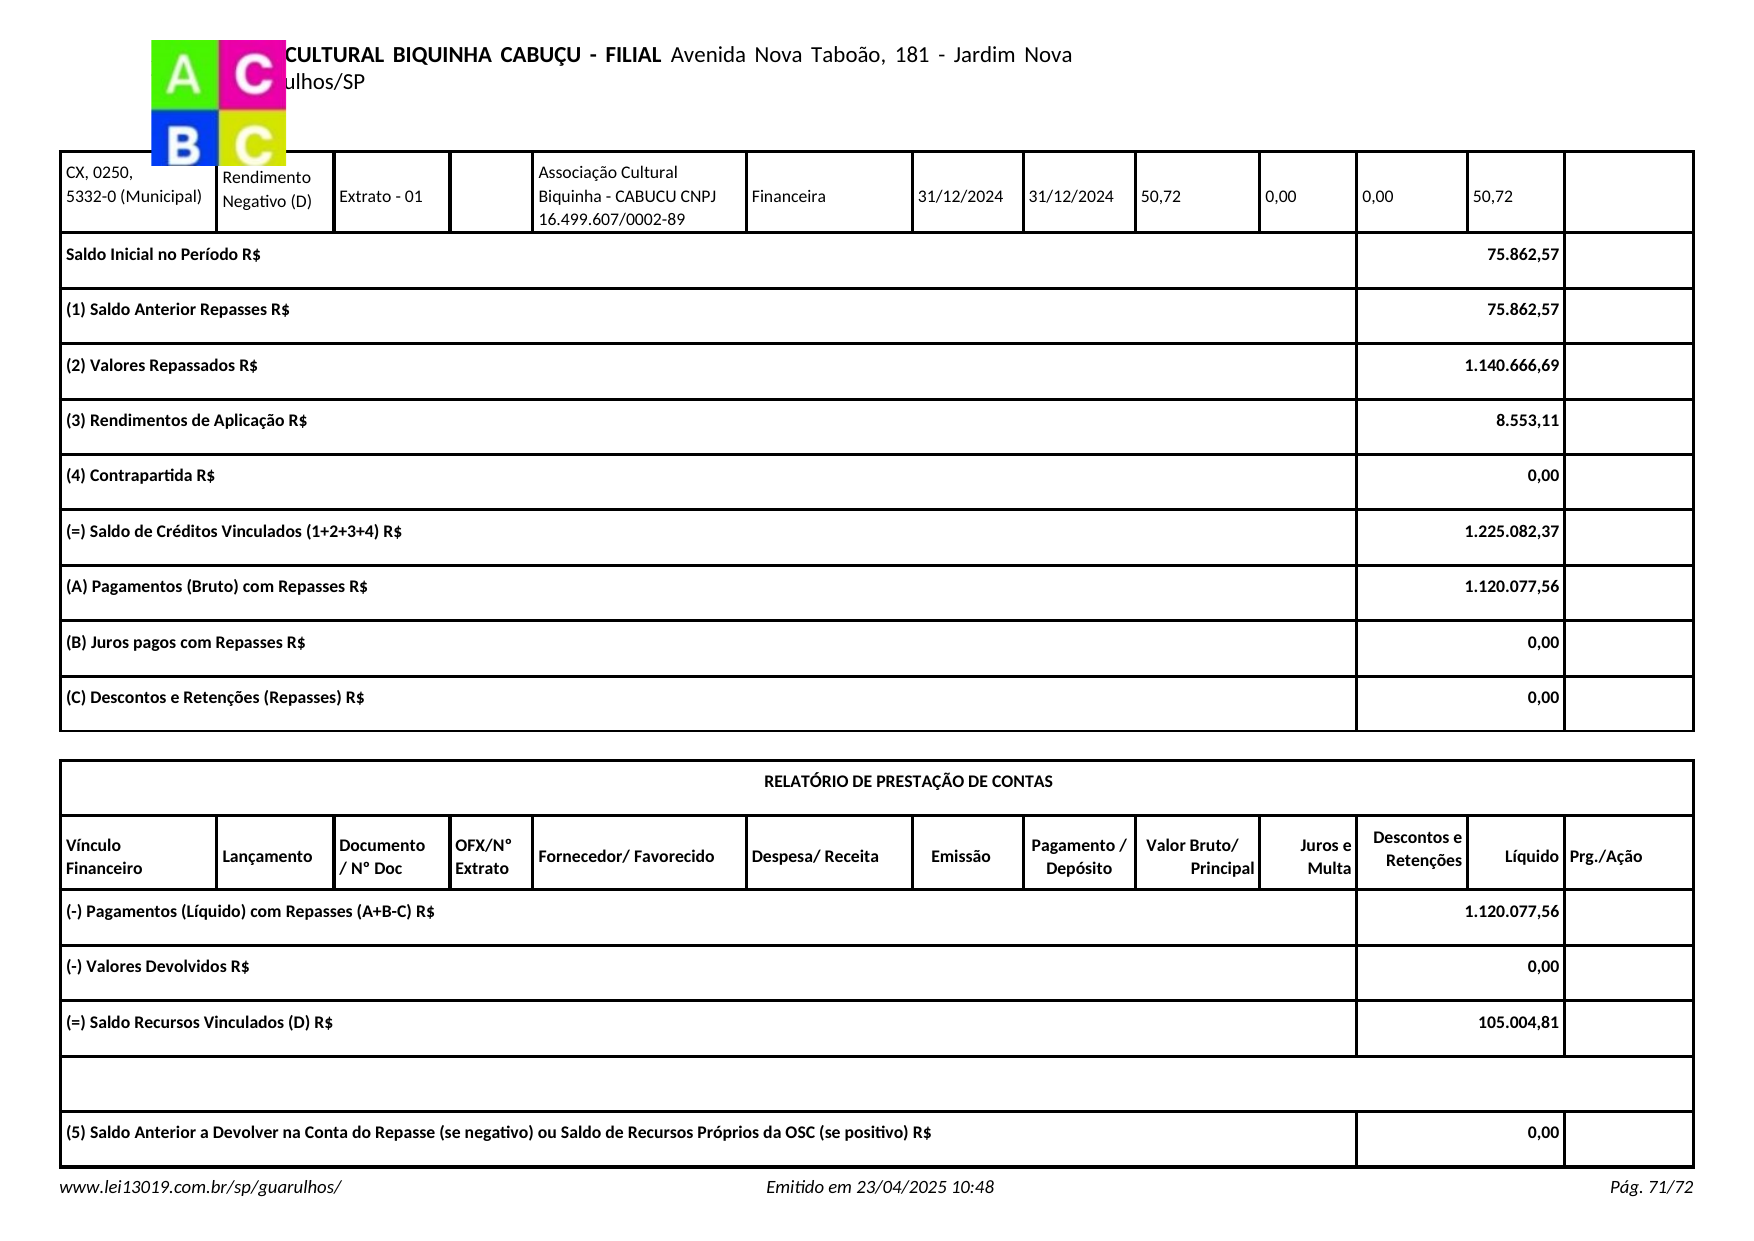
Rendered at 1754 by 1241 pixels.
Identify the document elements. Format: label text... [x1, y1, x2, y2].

table_cell [533, 345, 1135, 397]
table_cell [1135, 456, 1260, 508]
table_cell 0,00 [1358, 1113, 1563, 1165]
table_cell [62, 1058, 1135, 1110]
table_cell [1260, 678, 1355, 730]
table_cell Saldo Inicial no Período R$ [62, 234, 533, 287]
table_cell 1.140.666,69 [1358, 345, 1563, 397]
table_cell [533, 234, 1135, 287]
table_cell 1.120.077,56 [1358, 891, 1563, 944]
table_cell [533, 511, 1135, 564]
table_cell [1566, 891, 1692, 944]
table_cell [1135, 567, 1260, 619]
table_cell Vínculo Financeiro [62, 817, 215, 888]
table_cell [1135, 401, 1260, 453]
table_cell (A) Pagamentos (Bruto) com Repasses R$ [62, 567, 533, 619]
table_cell [452, 153, 531, 231]
table_cell Documento / Nº Doc [336, 817, 448, 888]
table_cell [1566, 401, 1692, 453]
table_cell Associação Cultural Biquinha - CABUCU CNPJ 16.499.607/0002-89 [534, 153, 745, 231]
table_cell (-) Pagamentos (Líquido) com Repasses (A+B-C) R$ [62, 891, 1135, 944]
table_cell [1135, 891, 1260, 944]
table_cell 31/12/2024 [1025, 153, 1134, 231]
table_cell 75.862,57 [1358, 290, 1563, 342]
table_cell Lançamento [218, 817, 332, 888]
table_cell OFX/Nº Extrato [452, 817, 531, 888]
table_cell (C) Descontos e Retenções (Repasses) R$ [62, 678, 533, 730]
table_cell [533, 567, 1135, 619]
table_cell 1.225.082,37 [1358, 511, 1563, 564]
table_cell [1135, 234, 1260, 287]
table_cell CX, 0250, 5332-0 (Municipal) [62, 153, 215, 231]
table_cell [1566, 1002, 1692, 1054]
table_cell [1260, 567, 1355, 619]
table_cell Extrato - 01 [336, 153, 448, 231]
table_cell [1260, 511, 1355, 564]
table_cell [1135, 678, 1260, 730]
table_cell [1135, 345, 1260, 397]
table_cell [1135, 1002, 1260, 1054]
table_cell [1566, 1113, 1692, 1165]
table_cell [1135, 511, 1260, 564]
table_cell Rendimento Negativo (D) [218, 153, 332, 231]
table_cell [1135, 1058, 1260, 1110]
table_cell (B) Juros pagos com Repasses R$ [62, 622, 533, 674]
table_cell Emissão [914, 817, 1022, 888]
table_header RELATÓRIO DE PRESTAÇÃO DE CONTAS [62, 762, 1135, 814]
table_cell 0,00 [1358, 456, 1563, 508]
table_cell [1566, 947, 1692, 999]
table_cell [1566, 456, 1692, 508]
table_cell [1566, 678, 1692, 730]
table_cell Líquido [1469, 817, 1563, 888]
table_cell (-) Valores Devolvidos R$ [62, 947, 1135, 999]
table_cell [533, 456, 1135, 508]
table_cell 75.862,57 [1358, 234, 1563, 287]
table_cell 0,00 [1358, 678, 1563, 730]
table_cell 8.553,11 [1358, 401, 1563, 453]
table_cell [1260, 1113, 1355, 1165]
table_cell [1260, 401, 1355, 453]
table_cell [1260, 947, 1355, 999]
table_cell [1260, 290, 1355, 342]
table_cell 0,00 [1358, 153, 1466, 231]
table_cell Descontos e Retenções [1358, 817, 1466, 888]
table_cell [533, 401, 1135, 453]
table_cell [1566, 567, 1692, 619]
table_cell 50,72 [1137, 153, 1258, 231]
table_cell [533, 678, 1135, 730]
table_header [1135, 762, 1260, 814]
table_cell [1357, 1058, 1692, 1110]
table_cell [1260, 234, 1355, 287]
table_cell (=) Saldo Recursos Vinculados (D) R$ [62, 1002, 1135, 1054]
table_cell 0,00 [1358, 622, 1563, 674]
table_cell [1135, 290, 1260, 342]
table_cell (4) Contrapartida R$ [62, 456, 533, 508]
table_cell [1566, 234, 1692, 287]
table_cell [1135, 1113, 1260, 1165]
table_cell 0,00 [1261, 153, 1355, 231]
table_cell (=) Saldo de Créditos Vinculados (1+2+3+4) R$ [62, 511, 533, 564]
table_cell (3) Rendimentos de Aplicação R$ [62, 401, 533, 453]
table_cell [1260, 345, 1355, 397]
table_cell Prg./Ação [1566, 817, 1692, 888]
table_cell Fornecedor/ Favorecido [534, 817, 745, 888]
table_cell Financeira [748, 153, 911, 231]
table_cell [1566, 290, 1692, 342]
table_cell [1135, 947, 1260, 999]
table_cell [1260, 1002, 1355, 1054]
table_cell [1260, 1058, 1357, 1110]
table_cell (2) Valores Repassados R$ [62, 345, 533, 397]
table_header [1260, 762, 1357, 814]
table_cell [1566, 345, 1692, 397]
table_cell [1260, 456, 1355, 508]
table_cell [1566, 511, 1692, 564]
table_cell [1260, 891, 1355, 944]
table_cell [1566, 153, 1692, 231]
table_cell [533, 290, 1135, 342]
table_cell [1135, 622, 1260, 674]
table_cell 50,72 [1469, 153, 1563, 231]
table_cell 0,00 [1358, 947, 1563, 999]
table_cell [533, 622, 1135, 674]
table_cell [1260, 622, 1355, 674]
table_cell (1) Saldo Anterior Repasses R$ [62, 290, 533, 342]
table_header [1357, 762, 1692, 814]
table_cell Juros e Multa [1261, 817, 1355, 888]
table_cell 1.120.077,56 [1358, 567, 1563, 619]
table_cell Valor Bruto/ Principal [1137, 817, 1258, 888]
table_cell Despesa/ Receita [748, 817, 911, 888]
table_cell (5) Saldo Anterior a Devolver na Conta do Repasse (se negativo) ou Saldo de Recursos Próprios da OSC (se positivo) R$ [62, 1113, 1135, 1165]
table_cell 31/12/2024 [914, 153, 1022, 231]
table_cell [1566, 622, 1692, 674]
table_cell 105.004,81 [1358, 1002, 1563, 1054]
table_cell Pagamento / Depósito [1025, 817, 1134, 888]
